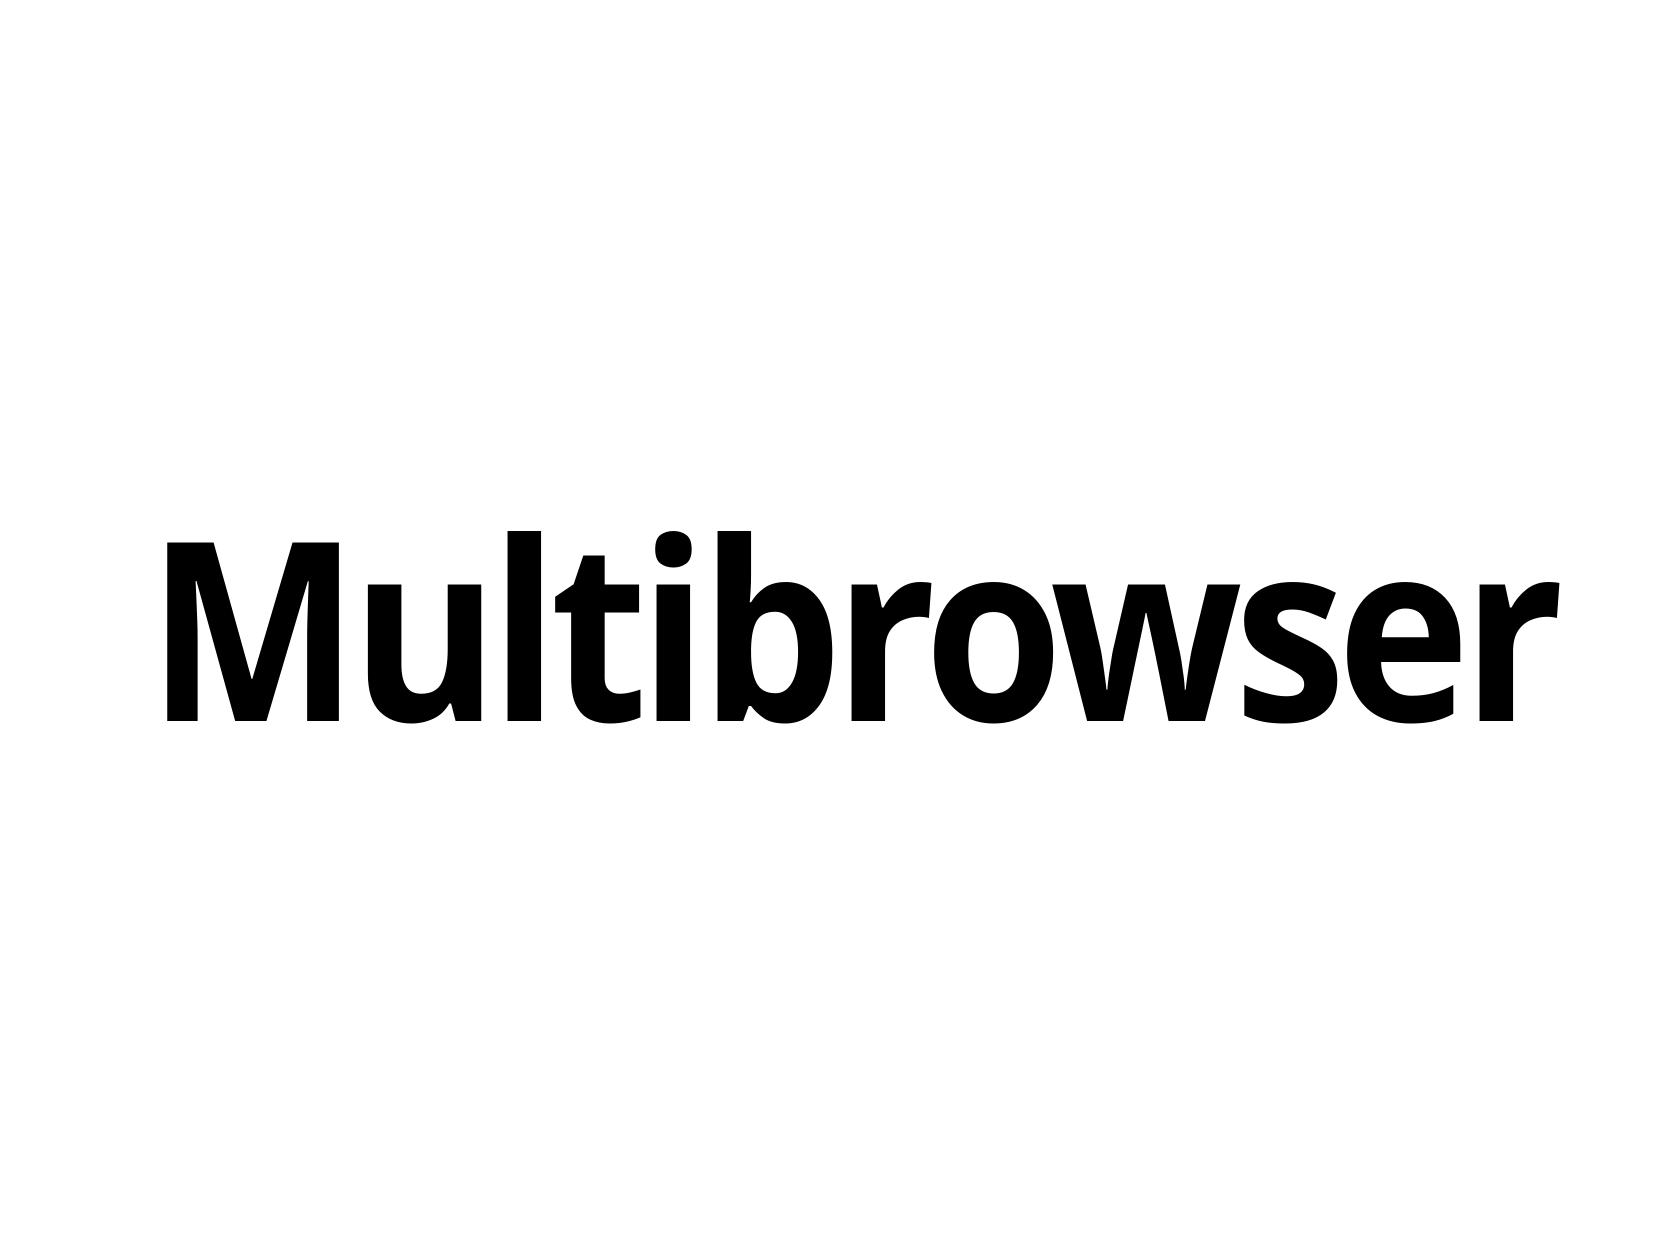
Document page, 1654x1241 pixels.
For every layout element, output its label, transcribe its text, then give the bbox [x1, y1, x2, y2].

title Multibrowser [112, 49, 1601, 1201]
